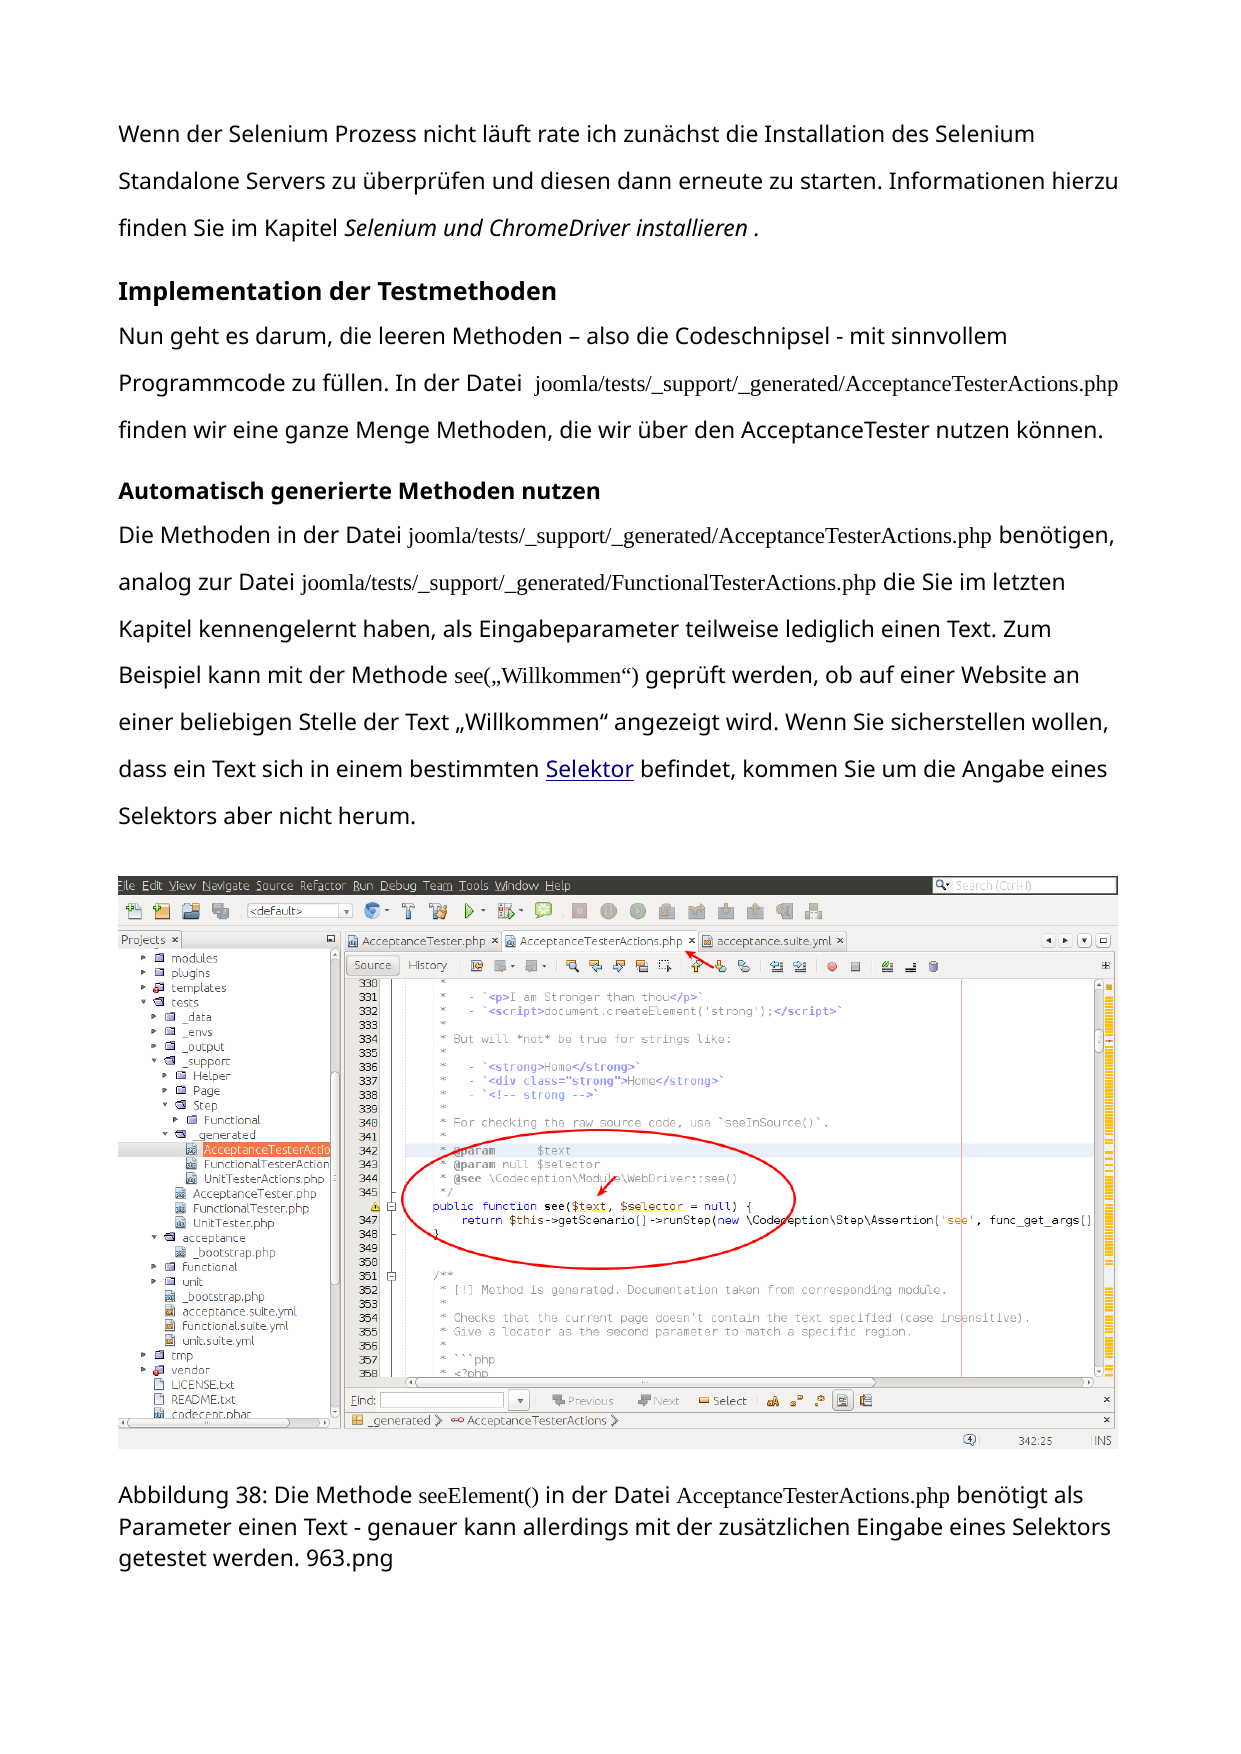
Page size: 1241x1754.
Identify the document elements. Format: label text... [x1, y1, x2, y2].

text Die Methoden in der Datei joomla/tests/_support/_generated/AcceptanceTesterActions.php benötigen, analog zur Datei joomla/tests/_support/_generated/FunctionalTesterActions.php die Sie im letzten Kapitel kennengelernt haben, als Eingabeparameter teilweise lediglich einen Text. Zum Beispiel kann mit der Methode see(„Willkommen“) geprüft werden, ob auf einer Website an einer beliebigen Stelle der Text „Willkommen“ angezeigt wird. Wenn Sie sicherstellen wollen, dass ein Text sich in einem bestimmten Selektor befindet, kommen Sie um die Angabe eines Selektors aber nicht herum. [118, 519, 1122, 831]
text Abbildung 38: Die Methode seeElement() in der Datei AcceptanceTesterActions.php benötigt als Parameter einen Text - genauer kann allerdings mit der zusätzlichen Eingabe eines Selektors getestet werden. 963.png [118, 1449, 1122, 1573]
subtitle Automatisch generierte Methoden nutzen [118, 475, 1122, 506]
text Nun geht es darum, die leeren Methoden – also die Codeschnipsel - mit sinnvollem Programmcode zu füllen. In der Datei joomla/tests/_support/_generated/AcceptanceTesterActions.php finden wir eine ganze Menge Methoden, die wir über den AcceptanceTester nutzen können. [118, 320, 1122, 445]
text Wenn der Selenium Prozess nicht läuft rate ich zunächst die Installation des Selenium Standalone Servers zu überprüfen und diesen dann erneute zu starten. Informationen hierzu finden Sie im Kapitel Selenium und ChromeDriver installieren . [118, 118, 1122, 243]
subtitle Implementation der Testmethoden [118, 273, 1122, 307]
picture [118, 874, 1123, 1449]
